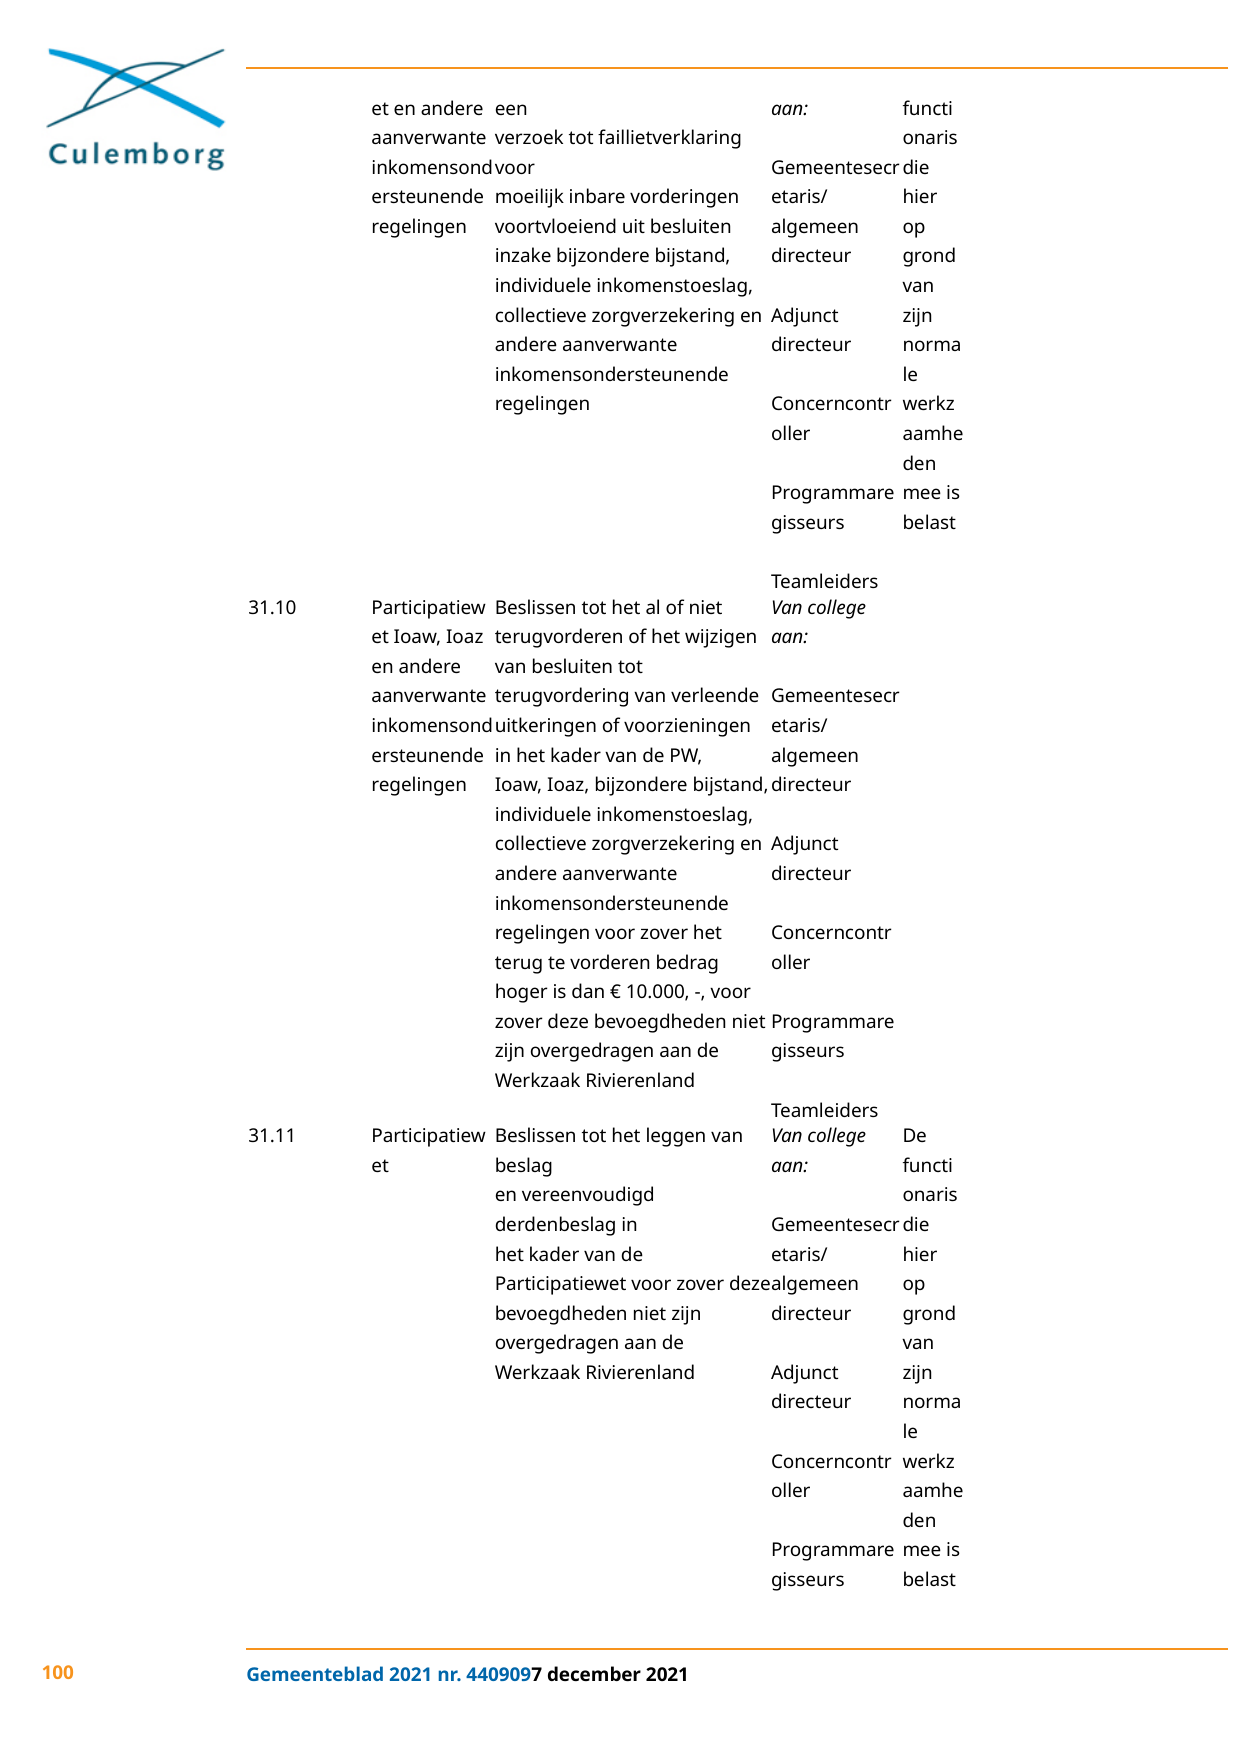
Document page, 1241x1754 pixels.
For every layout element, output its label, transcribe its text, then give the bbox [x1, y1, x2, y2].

table_cell Beslissen tot het leggen van beslag en vereenvoudigd derdenbeslag in het kader van de Participatiewet voor zover deze bevoegdheden niet zijn overgedragen aan de Werkzaak Rivierenland [495, 1123, 771, 1592]
table_cell [248, 95, 371, 594]
picture [41, 47, 231, 172]
table_cell [964, 95, 1090, 594]
table_cell een verzoek tot faillietverklaring voor moeilijk inbare vorderingen voortvloeiend uit besluiten inzake bijzondere bijstand, individuele inkomenstoeslag, collectieve zorgverzekering en andere aanverwante inkomensondersteunende regelingen [495, 95, 771, 594]
table_cell Participatiewet Ioaw, Ioaz en andere aanverwante inkomensondersteunende regelingen [371, 594, 494, 1122]
table_cell 31.10 [248, 594, 371, 1122]
table_cell De functionaris die hier op grond van zijn normale werkzaamheden mee is belast [902, 1123, 964, 1592]
table_cell 31.11 [248, 1123, 371, 1592]
table_cell Participatiewet [371, 1123, 494, 1592]
table_cell [964, 1123, 1090, 1592]
table_cell aan: Gemeentesecretaris/ algemeen directeur Adjunct directeur Concerncontroller Programmaregisseurs Teamleiders [771, 95, 902, 594]
table_cell Van college aan: Gemeentesecretaris/ algemeen directeur Adjunct directeur Concerncontroller Programmaregisseurs [771, 1123, 902, 1592]
table_cell [902, 594, 964, 1122]
table_cell Beslissen tot het al of niet terugvorderen of het wijzigen van besluiten tot terugvordering van verleende uitkeringen of voorzieningen in het kader van de PW, Ioaw, Ioaz, bijzondere bijstand, individuele inkomenstoeslag, collectieve zorgverzekering en andere aanverwante inkomensondersteunende regelingen voor zover het terug te vorderen bedrag hoger is dan € 10.000, -, voor zover deze bevoegdheden niet zijn overgedragen aan de Werkzaak Rivierenland [495, 594, 771, 1122]
table_cell et en andere aanverwante inkomensondersteunende regelingen [371, 95, 494, 594]
table_cell functionaris die hier op grond van zijn normale werkzaamheden mee is belast [902, 95, 964, 594]
table_cell Van college aan: Gemeentesecretaris/ algemeen directeur Adjunct directeur Concerncontroller Programmaregisseurs Teamleiders [771, 594, 902, 1122]
table_cell [964, 594, 1090, 1122]
